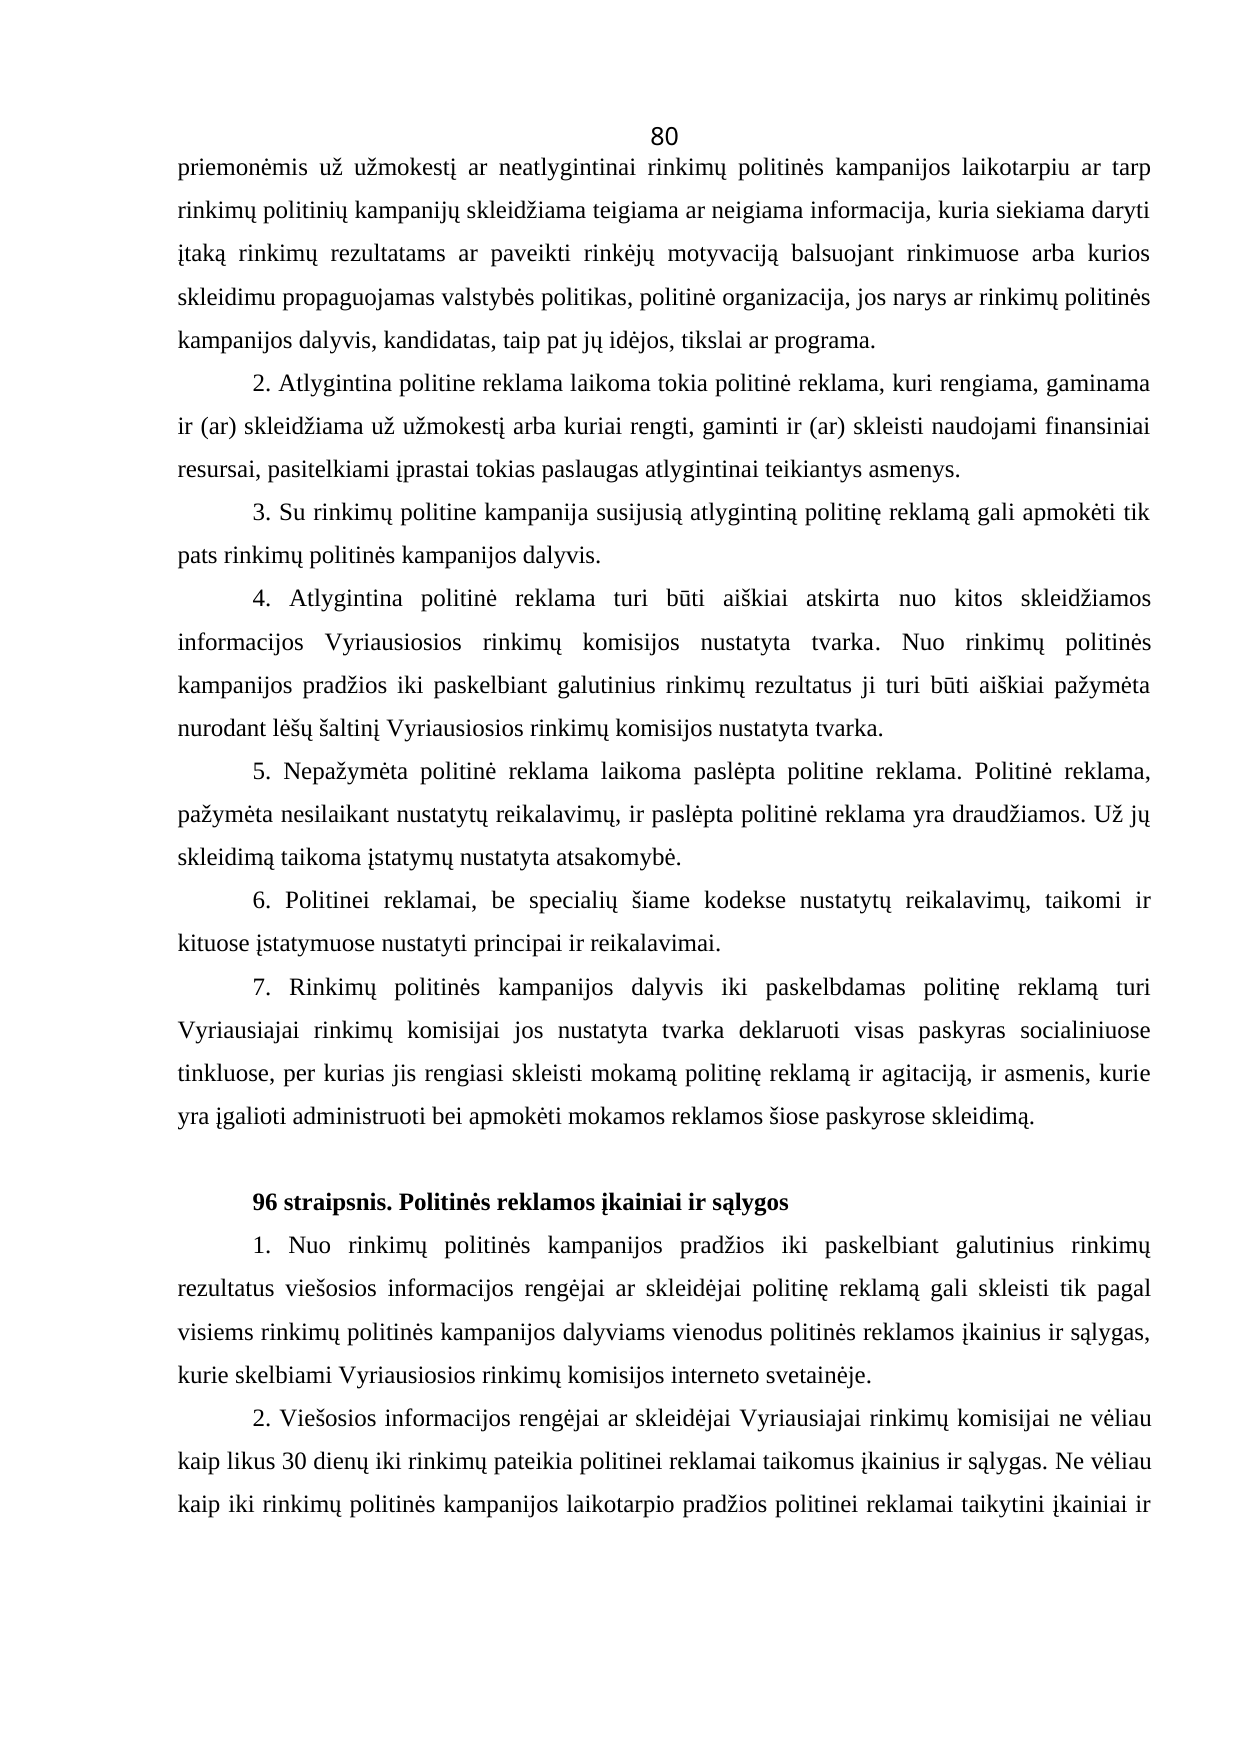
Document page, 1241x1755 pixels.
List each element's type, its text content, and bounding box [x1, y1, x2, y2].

text 6. Politinei reklamai, be specialių šiame kodekse nustatytų reikalavimų, taikomi ir kituose įstatymuose nustatyti principai ir reikalavimai. [177, 885, 1152, 957]
text 4. Atlygintina politinė reklama turi būti aiškiai atskirta nuo kitos skleidžiamos informacijos Vyriausiosios rinkimų komisijos nustatyta tvarka. Nuo rinkimų politinės kampanijos pradžios iki paskelbiant galutinius rinkimų rezultatus ji turi būti aiškiai pažymėta nurodant lėšų šaltinį Vyriausiosios rinkimų komisijos nustatyta tvarka. [177, 583, 1152, 742]
text 2. Atlygintina politine reklama laikoma tokia politinė reklama, kuri rengiama, gaminama ir (ar) skleidžiama už užmokestį arba kuriai rengti, gaminti ir (ar) skleisti naudojami finansiniai resursai, pasitelkiami įprastai tokias paslaugas atlygintinai teikiantys asmenys. [177, 368, 1152, 483]
text 5. Nepažymėta politinė reklama laikoma paslėpta politine reklama. Politinė reklama, pažymėta nesilaikant nustatytų reikalavimų, ir paslėpta politinė reklama yra draudžiamos. Už jų skleidimą taikoma įstatymų nustatyta atsakomybė. [177, 756, 1152, 871]
text 2. Viešosios informacijos rengėjai ar skleidėjai Vyriausiajai rinkimų komisijai ne vėliau kaip likus 30 dienų iki rinkimų pateikia politinei reklamai taikomus įkainius ir sąlygas. Ne vėliau kaip iki rinkimų politinės kampanijos laikotarpio pradžios politinei reklamai taikytini įkainiai ir [177, 1403, 1152, 1518]
text 3. Su rinkimų politine kampanija susijusią atlygintiną politinę reklamą gali apmokėti tik pats rinkimų politinės kampanijos dalyvis. [177, 497, 1152, 569]
text 96 straipsnis. Politinės reklamos įkainiai ir sąlygos [177, 1187, 1152, 1216]
text priemonėmis už užmokestį ar neatlygintinai rinkimų politinės kampanijos laikotarpiu ar tarp rinkimų politinių kampanijų skleidžiama teigiama ar neigiama informacija, kuria siekiama daryti įtaką rinkimų rezultatams ar paveikti rinkėjų motyvaciją balsuojant rinkimuose arba kurios skleidimu propaguojamas valstybės politikas, politinė organizacija, jos narys ar rinkimų politinės kampanijos dalyvis, kandidatas, taip pat jų idėjos, tikslai ar programa. [177, 152, 1152, 353]
text 1. Nuo rinkimų politinės kampanijos pradžios iki paskelbiant galutinius rinkimų rezultatus viešosios informacijos rengėjai ar skleidėjai politinę reklamą gali skleisti tik pagal visiems rinkimų politinės kampanijos dalyviams vienodus politinės reklamos įkainius ir sąlygas, kurie skelbiami Vyriausiosios rinkimų komisijos interneto svetainėje. [177, 1230, 1152, 1388]
text 7. Rinkimų politinės kampanijos dalyvis iki paskelbdamas politinę reklamą turi Vyriausiajai rinkimų komisijai jos nustatyta tvarka deklaruoti visas paskyras socialiniuose tinkluose, per kurias jis rengiasi skleisti mokamą politinę reklamą ir agitaciją, ir asmenis, kurie yra įgalioti administruoti bei apmokėti mokamos reklamos šiose paskyrose skleidimą. [177, 972, 1152, 1130]
